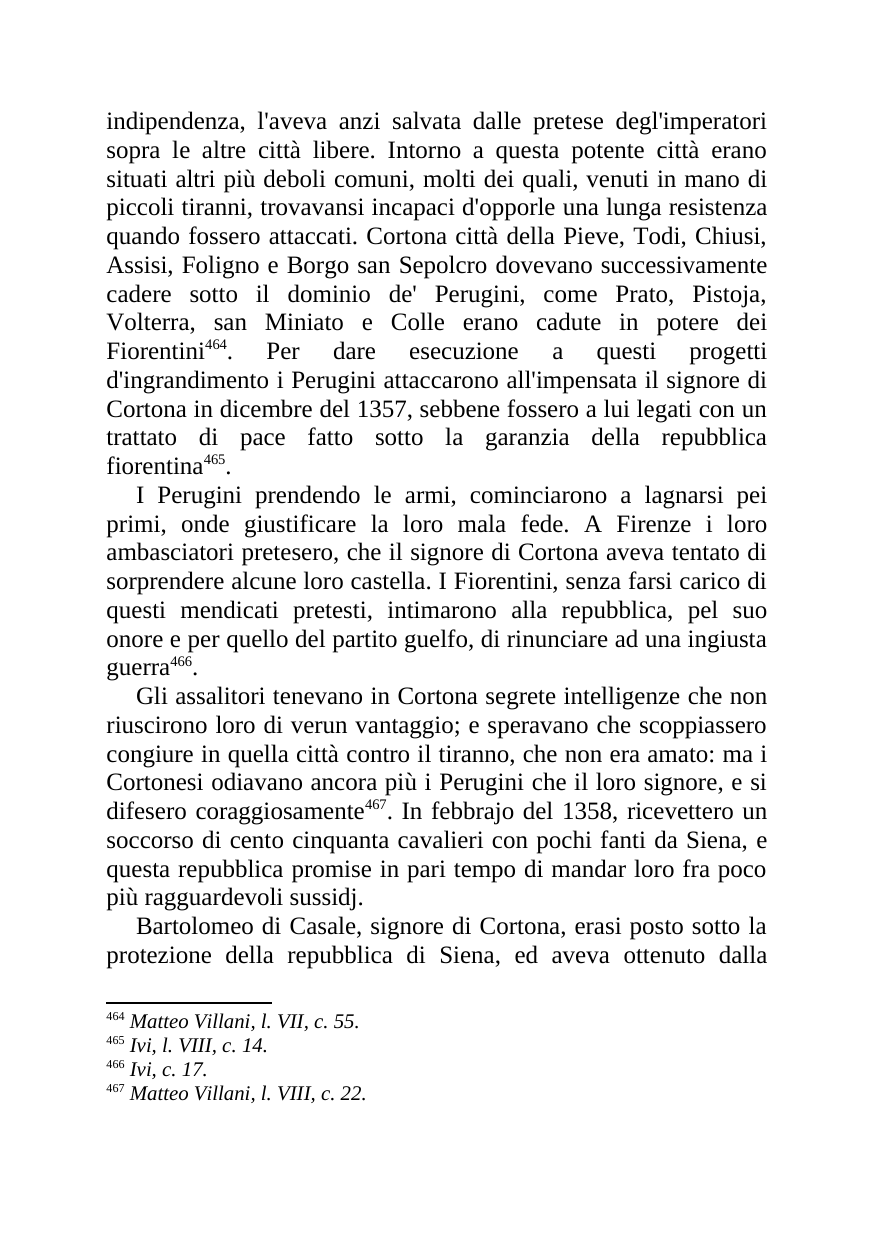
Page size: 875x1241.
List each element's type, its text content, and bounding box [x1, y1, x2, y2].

text Gli assalitori tenevano in Cortona segrete intelligenze che non riuscirono loro di verun vantaggio; e speravano che scoppiassero congiure in quella città contro il tiranno, che non era amato: ma i Cortonesi odiavano ancora più i Perugini che il loro signore, e si difesero coraggiosamente. In febbrajo del 1358, ricevettero un soccorso di cento cinquanta cavalieri con pochi fanti da Siena, e questa repubblica promise in pari tempo di mandar loro fra poco più ragguardevoli sussidj. [106, 681, 768, 911]
text I Perugini prendendo le armi, cominciarono a lagnarsi pei primi, onde giustificare la loro mala fede. A Firenze i loro ambasciatori pretesero, che il signore di Cortona aveva tentato di sorprendere alcune loro castella. I Fiorentini, senza farsi carico di questi mendicati pretesti, intimarono alla repubblica, pel suo onore e per quello del partito guelfo, di rinunciare ad una ingiusta guerra. [106, 480, 768, 681]
text indipendenza, l'aveva anzi salvata dalle pretese degl'imperatori sopra le altre città libere. Intorno a questa potente città erano situati altri più deboli comuni, molti dei quali, venuti in mano di piccoli tiranni, trovavansi incapaci d'opporle una lunga resistenza quando fossero attaccati. Cortona città della Pieve, Todi, Chiusi, Assisi, Foligno e Borgo san Sepolcro dovevano successivamente cadere sotto il dominio de' Perugini, come Prato, Pistoja, Volterra, san Miniato e Colle erano cadute in potere dei Fiorentini. Per dare esecuzione a questi progetti d'ingrandimento i Perugini attaccarono all'impensata il signore di Cortona in dicembre del 1357, sebbene fossero a lui legati con un trattato di pace fatto sotto la garanzia della repubblica fiorentina. [106, 106, 768, 480]
text Matteo Villani, l. VII, c. 55. [106, 1009, 768, 1033]
text Ivi, c. 17. [106, 1057, 768, 1081]
text Ivi, l. VIII, c. 14. [106, 1033, 768, 1057]
text Matteo Villani, l. VIII, c. 22. [106, 1081, 768, 1105]
text Bartolomeo di Casale, signore di Cortona, erasi posto sotto la protezione della repubblica di Siena, ed aveva ottenuto dalla [106, 911, 768, 969]
